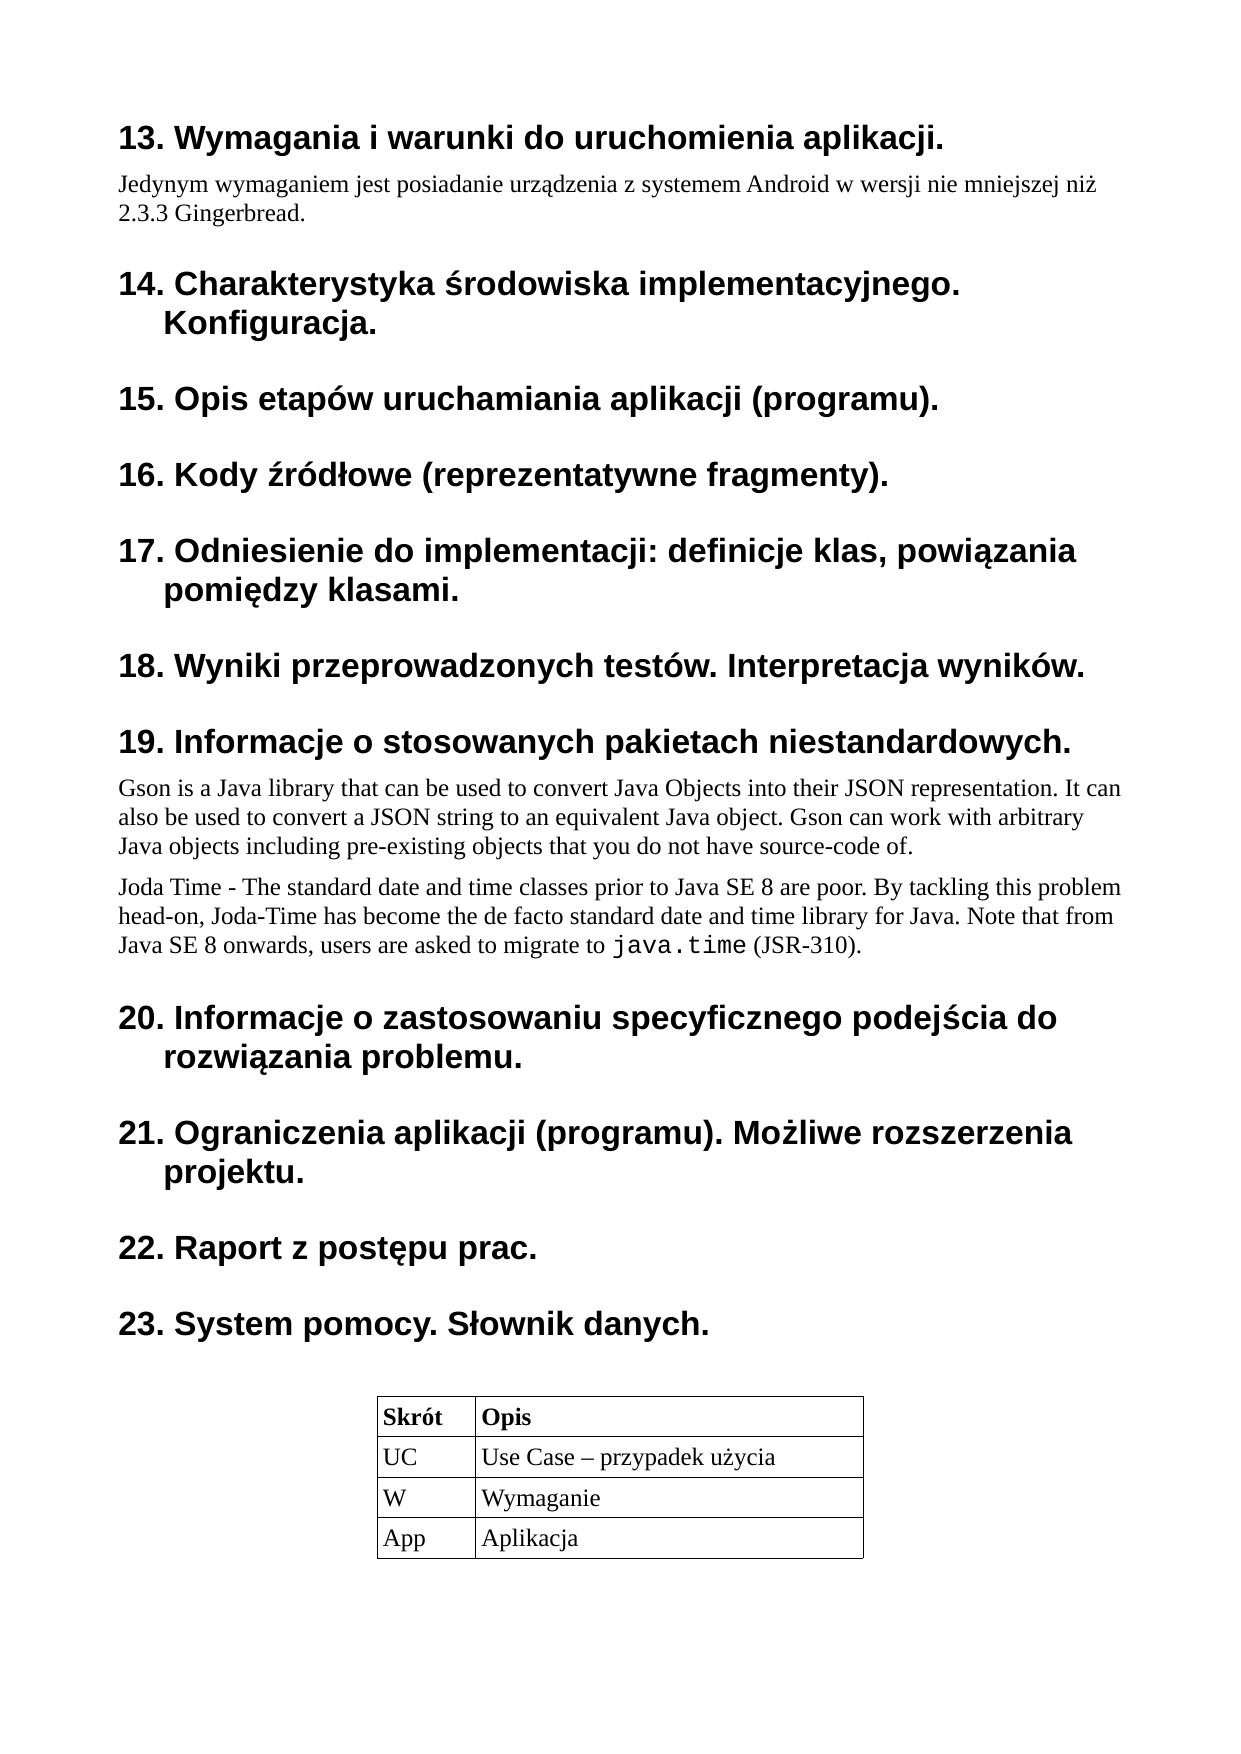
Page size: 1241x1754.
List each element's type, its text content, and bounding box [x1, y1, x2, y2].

table_header Skrót [378, 1397, 475, 1436]
text Joda Time - The standard date and time classes prior to Java SE 8 are poor. By tackling this problem head-on, Joda-Time has become the de facto standard date and time library for Java. Note that from Java SE 8 onwards, users are asked to migrate to java.time (JSR-310). [118, 872, 1122, 961]
subtitle 21. Ograniczenia aplikacji (programu). Możliwe rozszerzenia projektu. [118, 1113, 1122, 1190]
subtitle 23. System pomocy. Słownik danych. [118, 1304, 1122, 1342]
table_cell App [378, 1518, 475, 1557]
text Jedynym wymaganiem jest posiadanie urządzenia z systemem Android w wersji nie mniejszej niż 2.3.3 Gingerbread. [118, 169, 1122, 227]
subtitle 15. Opis etapów uruchamiania aplikacji (programu). [118, 379, 1122, 418]
subtitle 19. Informacje o stosowanych pakietach niestandardowych. [118, 722, 1122, 761]
subtitle 17. Odniesienie do implementacji: definicje klas, powiązania pomiędzy klasami. [118, 531, 1122, 609]
subtitle 14. Charakterystyka środowiska implementacyjnego. Konfiguracja. [118, 264, 1122, 342]
subtitle 18. Wyniki przeprowadzonych testów. Interpretacja wyników. [118, 646, 1122, 685]
table_header Opis [476, 1397, 863, 1436]
table_cell Aplikacja [476, 1518, 863, 1557]
table_cell Wymaganie [476, 1478, 863, 1517]
subtitle 20. Informacje o zastosowaniu specyficznego podejścia do rozwiązania problemu. [118, 998, 1122, 1075]
subtitle 22. Raport z postępu prac. [118, 1228, 1122, 1266]
table_cell W [378, 1478, 475, 1517]
subtitle 16. Kody źródłowe (reprezentatywne fragmenty). [118, 455, 1122, 494]
subtitle 13. Wymagania i warunki do uruchomienia aplikacji. [118, 118, 1122, 157]
table_cell Use Case – przypadek użycia [476, 1437, 863, 1477]
table_cell UC [378, 1437, 475, 1477]
text Gson is a Java library that can be used to convert Java Objects into their JSON representation. It can also be used to convert a JSON string to an equivalent Java object. Gson can work with arbitrary Java objects including pre-existing objects that you do not have source-code of. [118, 773, 1122, 860]
